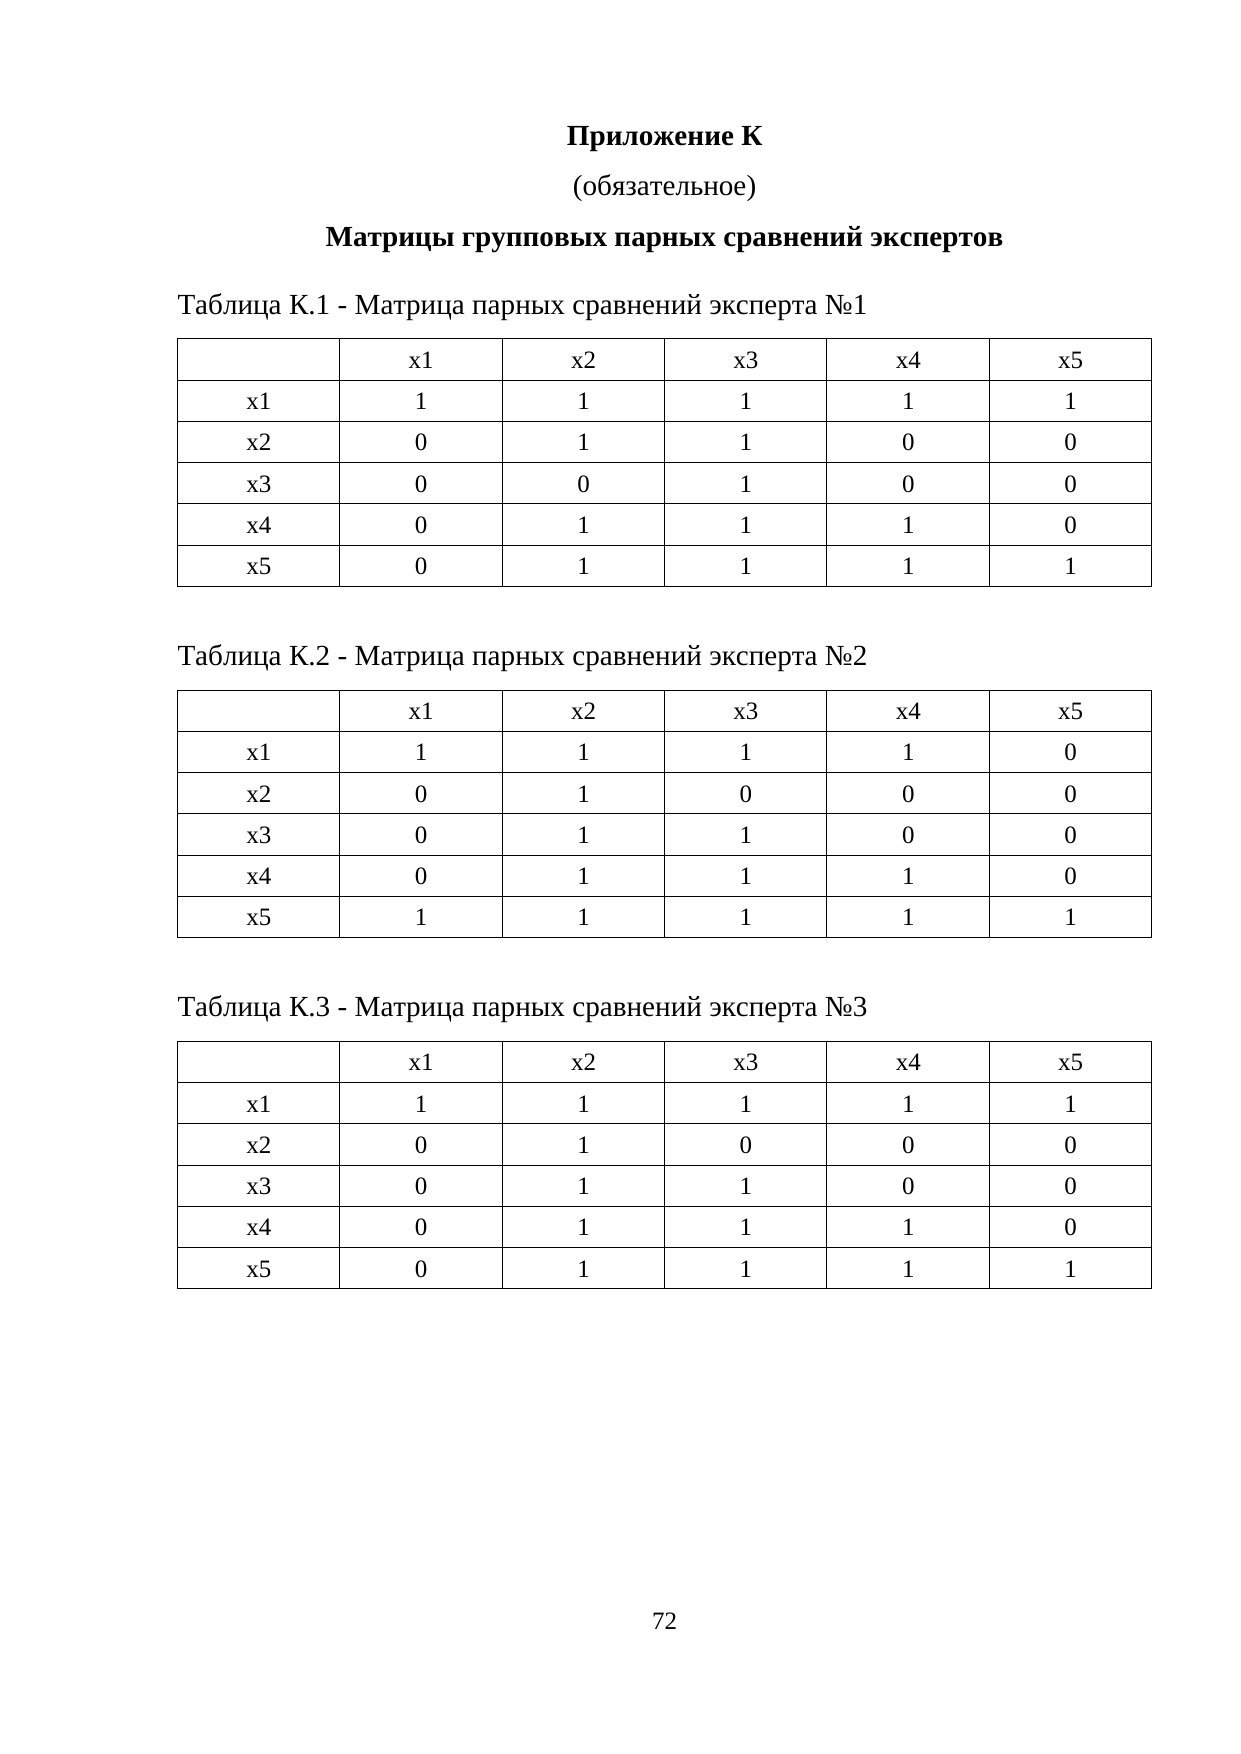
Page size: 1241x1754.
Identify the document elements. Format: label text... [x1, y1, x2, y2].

table_header x4 [827, 1042, 989, 1082]
table_header x4 [827, 691, 989, 731]
table_cell 1 [665, 814, 826, 854]
table_cell 1 [990, 546, 1151, 586]
text Таблица К.3 - Матрица парных сравнений эксперта №3 [177, 989, 1152, 1023]
table_cell 0 [827, 814, 989, 854]
table_cell 0 [990, 773, 1151, 813]
table_cell 1 [665, 381, 826, 421]
table_cell 0 [990, 856, 1151, 896]
table_cell 1 [990, 897, 1151, 937]
table_cell 1 [827, 1248, 989, 1288]
table_header x3 [665, 339, 826, 379]
table_cell 1 [503, 381, 664, 421]
table_cell 1 [503, 422, 664, 462]
table_cell 1 [503, 1166, 664, 1206]
table_cell 0 [340, 1166, 502, 1206]
table_cell 0 [340, 773, 502, 813]
table_header x3 [665, 1042, 826, 1082]
table_cell 0 [340, 1248, 502, 1288]
table_cell 1 [503, 504, 664, 544]
subtitle (обязательное) [177, 168, 1152, 202]
table_cell x5 [178, 1248, 339, 1288]
table_cell 0 [503, 463, 664, 503]
table_cell 1 [990, 1248, 1151, 1288]
table_cell 0 [990, 814, 1151, 854]
table_cell 1 [827, 732, 989, 772]
table_cell 0 [340, 463, 502, 503]
table_cell 1 [665, 897, 826, 937]
table_header [178, 1042, 339, 1082]
table_cell 0 [827, 773, 989, 813]
table_cell x2 [178, 773, 339, 813]
subtitle Приложение К [177, 118, 1152, 152]
table_cell 1 [665, 546, 826, 586]
table_cell x3 [178, 463, 339, 503]
table_cell 0 [827, 463, 989, 503]
table_cell x5 [178, 546, 339, 586]
table_cell 1 [665, 1083, 826, 1123]
table_cell 1 [827, 1207, 989, 1247]
table_header x5 [990, 1042, 1151, 1082]
table_header x1 [340, 1042, 502, 1082]
table_cell 1 [503, 1207, 664, 1247]
table_cell x3 [178, 814, 339, 854]
table_cell 1 [665, 732, 826, 772]
table_header x2 [503, 339, 664, 379]
text Таблица К.1 - Матрица парных сравнений эксперта №1 [177, 287, 1152, 320]
table_header x1 [340, 339, 502, 379]
table_cell 1 [827, 856, 989, 896]
table_cell 0 [990, 1207, 1151, 1247]
table_cell 1 [503, 1083, 664, 1123]
table_cell 1 [503, 1124, 664, 1164]
table_cell 1 [990, 381, 1151, 421]
table_header [178, 691, 339, 731]
table_cell 1 [503, 1248, 664, 1288]
table_cell 0 [340, 546, 502, 586]
subtitle Матрицы групповых парных сравнений экспертов [177, 219, 1152, 252]
table_cell 0 [990, 463, 1151, 503]
text Таблица К.2 - Матрица парных сравнений эксперта №2 [177, 638, 1152, 672]
table_cell 1 [340, 381, 502, 421]
table_header x4 [827, 339, 989, 379]
table_cell x2 [178, 1124, 339, 1164]
table_cell 1 [340, 897, 502, 937]
table_cell 1 [827, 504, 989, 544]
table_cell x2 [178, 422, 339, 462]
table_cell 1 [665, 504, 826, 544]
table_header x5 [990, 691, 1151, 731]
table_cell 1 [990, 1083, 1151, 1123]
table_cell 1 [503, 546, 664, 586]
table_cell 1 [503, 732, 664, 772]
table_cell 0 [990, 732, 1151, 772]
table_cell 1 [665, 1166, 826, 1206]
table_header [178, 339, 339, 379]
table_cell 0 [665, 1124, 826, 1164]
table_cell 0 [827, 422, 989, 462]
table_cell 1 [665, 1207, 826, 1247]
table_cell x3 [178, 1166, 339, 1206]
table_cell 0 [990, 422, 1151, 462]
table_cell 1 [503, 773, 664, 813]
table_cell 0 [827, 1124, 989, 1164]
table_cell x5 [178, 897, 339, 937]
table_cell 0 [665, 773, 826, 813]
table_cell 1 [503, 856, 664, 896]
table_cell 0 [827, 1166, 989, 1206]
table_header x2 [503, 691, 664, 731]
table_cell x4 [178, 856, 339, 896]
table_cell x4 [178, 1207, 339, 1247]
table_cell 1 [503, 897, 664, 937]
table_cell 0 [340, 814, 502, 854]
table_cell 0 [990, 1166, 1151, 1206]
table_cell 1 [827, 381, 989, 421]
table_header x2 [503, 1042, 664, 1082]
table_cell 0 [340, 856, 502, 896]
table_cell x1 [178, 381, 339, 421]
table_header x3 [665, 691, 826, 731]
table_cell x4 [178, 504, 339, 544]
table_cell 1 [665, 422, 826, 462]
table_cell 0 [340, 422, 502, 462]
table_cell 1 [665, 1248, 826, 1288]
table_header x5 [990, 339, 1151, 379]
table_cell 0 [340, 1207, 502, 1247]
table_header x1 [340, 691, 502, 731]
table_cell 1 [665, 856, 826, 896]
table_cell 1 [827, 1083, 989, 1123]
table_cell x1 [178, 732, 339, 772]
table_cell 1 [340, 732, 502, 772]
table_cell 1 [503, 814, 664, 854]
table_cell 1 [340, 1083, 502, 1123]
table_cell 1 [827, 897, 989, 937]
table_cell 1 [827, 546, 989, 586]
table_cell x1 [178, 1083, 339, 1123]
table_cell 0 [340, 1124, 502, 1164]
table_cell 0 [990, 504, 1151, 544]
table_cell 0 [990, 1124, 1151, 1164]
table_cell 0 [340, 504, 502, 544]
table_cell 1 [665, 463, 826, 503]
